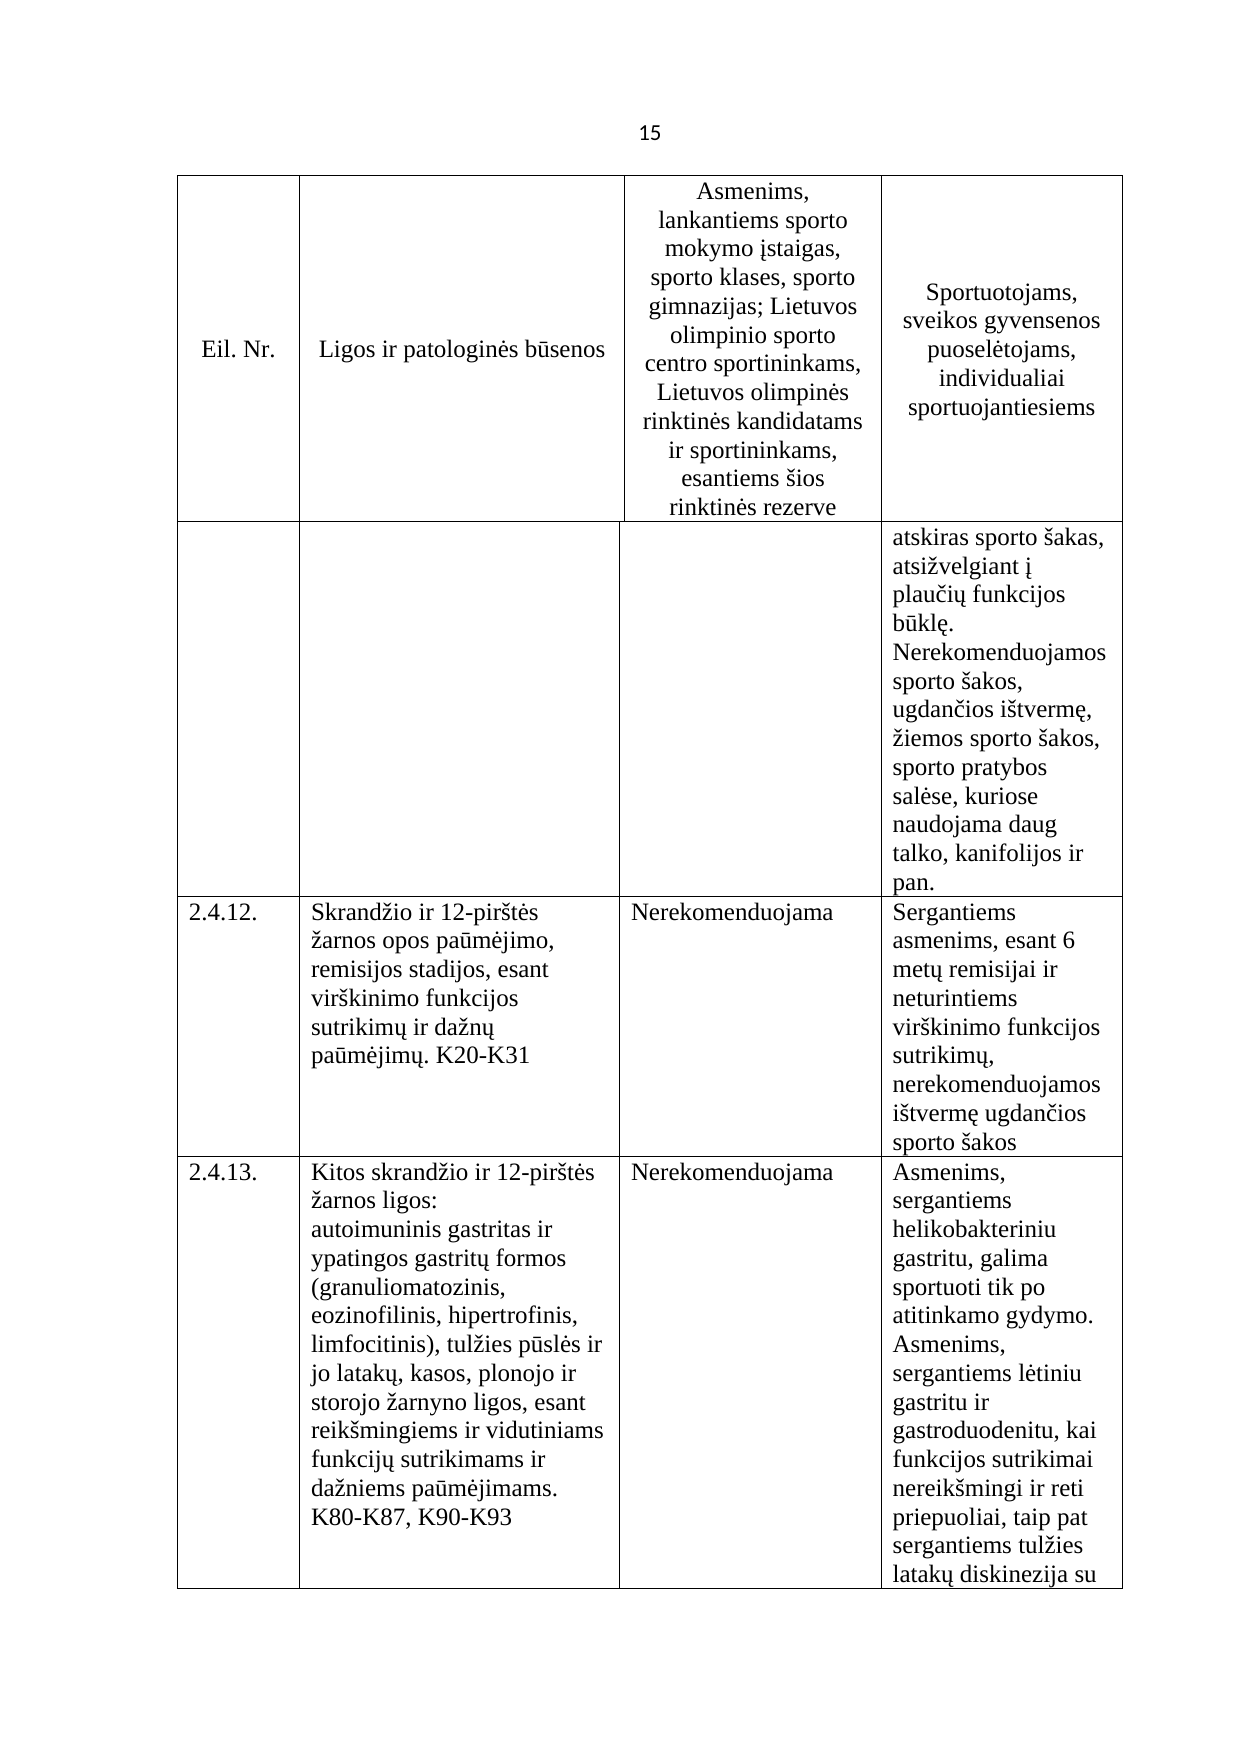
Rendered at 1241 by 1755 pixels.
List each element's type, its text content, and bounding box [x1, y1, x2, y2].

table_cell [178, 522, 299, 896]
table_header Eil. Nr. [178, 176, 299, 521]
table_header Sportuotojams, sveikos gyvensenos puoselėtojams, individualiai sportuojantiesiems [882, 176, 1122, 521]
table_cell Nerekomenduojama [620, 897, 881, 1156]
table_cell Sergantiems asmenims, esant 6 metų remisijai ir neturintiems virškinimo funkcijos sutrikimų, nerekomenduojamos ištvermę ugdančios sporto šakos [882, 897, 1122, 1156]
table_cell Kitos skrandžio ir 12-pirštės žarnos ligos: autoimuninis gastritas ir ypatingos gastritų formos (granuliomatozinis, eozinofilinis, hipertrofinis, limfocitinis), tulžies pūslės ir jo latakų, kasos, plonojo ir storojo žarnyno ligos, esant reikšmingiems ir vidutiniams funkcijų sutrikimams ir dažniems paūmėjimams. K80-K87, K90-K93 [300, 1157, 619, 1588]
table_cell 2.4.12. [178, 897, 299, 1156]
table_cell Skrandžio ir 12-pirštės žarnos opos paūmėjimo, remisijos stadijos, esant virškinimo funkcijos sutrikimų ir dažnų paūmėjimų. K20-K31 [300, 897, 619, 1156]
table_cell [620, 522, 881, 896]
table_cell Asmenims, sergantiems helikobakteriniu gastritu, galima sportuoti tik po atitinkamo gydymo. Asmenims, sergantiems lėtiniu gastritu ir gastroduodenitu, kai funkcijos sutrikimai nereikšmingi ir reti priepuoliai, taip pat sergantiems tulžies latakų diskinezija su [882, 1157, 1122, 1588]
table_header Asmenims, lankantiems sporto mokymo įstaigas, sporto klases, sporto gimnazijas; Lietuvos olimpinio sporto centro sportininkams, Lietuvos olimpinės rinktinės kandidatams ir sportininkams, esantiems šios rinktinės rezerve [625, 176, 881, 521]
table_header Ligos ir patologinės būsenos [300, 176, 624, 521]
table_cell [300, 522, 619, 896]
table_cell Nerekomenduojama [620, 1157, 881, 1588]
table_cell 2.4.13. [178, 1157, 299, 1588]
table_cell atskiras sporto šakas, atsižvelgiant į plaučių funkcijos būklę. Nerekomenduojamos sporto šakos, ugdančios ištvermę, žiemos sporto šakos, sporto pratybos salėse, kuriose naudojama daug talko, kanifolijos ir pan. [882, 522, 1122, 896]
